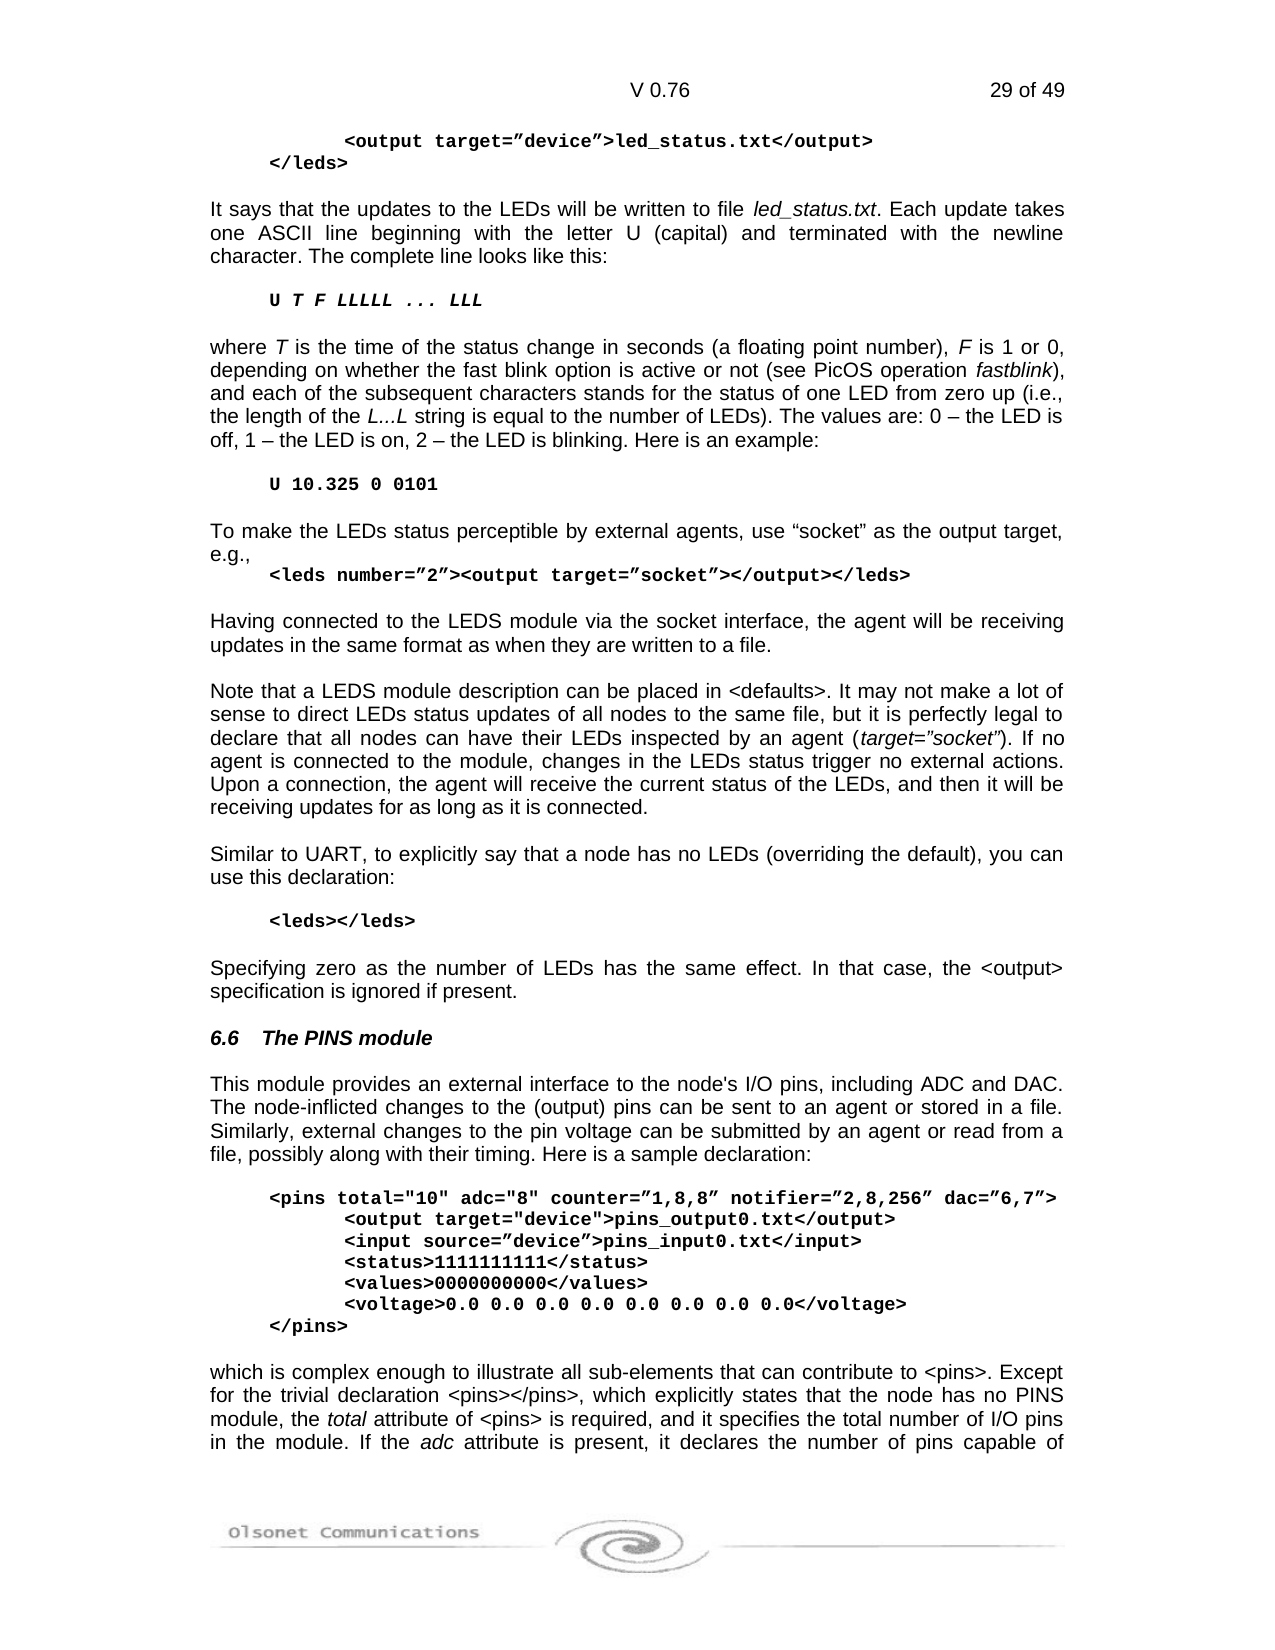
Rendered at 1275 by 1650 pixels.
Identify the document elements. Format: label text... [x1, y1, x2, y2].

text <pins total="10" adc="8" counter=”1,8,8” notifier=”2,8,256” dac=”6,7”> [269, 1189, 1065, 1210]
text Specifying zero as the number of LEDs has the same effect. In that case, the <output> specification is ignored if present. [210, 957, 1065, 1003]
text <output target="device">pins_output0.txt</output> [269, 1210, 1065, 1231]
text <values>0000000000</values> [269, 1274, 1065, 1295]
text <output target=”device”>led_status.txt</output> [269, 132, 1065, 153]
text <leds number=”2”><output target=”socket”></output></leds> [269, 566, 1065, 587]
text which is complex enough to illustrate all sub-elements that can contribute to <pins>. Except for the trivial declaration <pins></pins>, which explicitly states that the node has no PINS module, the total attribute of <pins> is required, and it specifies the total number of I/O pins in the module. If the adc attribute is present, it declares the number of pins capable of [210, 1361, 1065, 1454]
text It says that the updates to the LEDs will be written to file led_status.txt. Each update takes one ASCII line beginning with the letter U (capital) and terminated with the newline character. The complete line looks like this: [210, 198, 1065, 268]
text U 10.325 0 0101 [269, 475, 1065, 496]
text where T is the time of the status change in seconds (a floating point number), F is 1 or 0, depending on whether the fast blink option is active or not (see PicOS operation fastblink), and each of the subsequent characters stands for the status of one LED from zero up (i.e., the length of the L...L string is equal to the number of LEDs). The values are: 0 – the LED is off, 1 – the LED is on, 2 – the LED is blinking. Here is an example: [210, 335, 1065, 451]
text U T F LLLLL ... LLL [269, 291, 1065, 312]
text Note that a LEDS module description can be placed in <defaults>. It may not make a lot of sense to direct LEDs status updates of all nodes to the same file, but it is perfectly legal to declare that all nodes can have their LEDs inspected by an agent (target=”socket”). If no agent is connected to the module, changes in the LEDs status trigger no external actions. Upon a connection, the agent will receive the current status of the LEDs, and then it will be receiving updates for as long as it is connected. [210, 680, 1065, 819]
text To make the LEDs status perceptible by external agents, use “socket” as the output target, e.g., [210, 519, 1065, 566]
text <status>1111111111</status> [269, 1253, 1065, 1274]
text Similar to UART, to explicitly say that a node has no LEDs (overriding the default), you can use this declaration: [210, 842, 1065, 889]
picture [210, 1504, 1065, 1596]
text Having connected to the LEDS module via the socket interface, the agent will be receiving updates in the same format as when they are written to a file. [210, 610, 1065, 657]
subtitle The PINS module [210, 1026, 1065, 1049]
text <voltage>0.0 0.0 0.0 0.0 0.0 0.0 0.0 0.0</voltage> [269, 1295, 1065, 1316]
text </pins> [269, 1316, 1065, 1338]
text </leds> [269, 153, 1065, 175]
text <leds></leds> [269, 912, 1065, 933]
text <input source=”device”>pins_input0.txt</input> [269, 1231, 1065, 1253]
text This module provides an external interface to the node's I/O pins, including ADC and DAC. The node-inflicted changes to the (output) pins can be sent to an agent or stored in a file. Similarly, external changes to the pin voltage can be submitted by an agent or read from a file, possibly along with their timing. Here is a sample declaration: [210, 1073, 1065, 1166]
